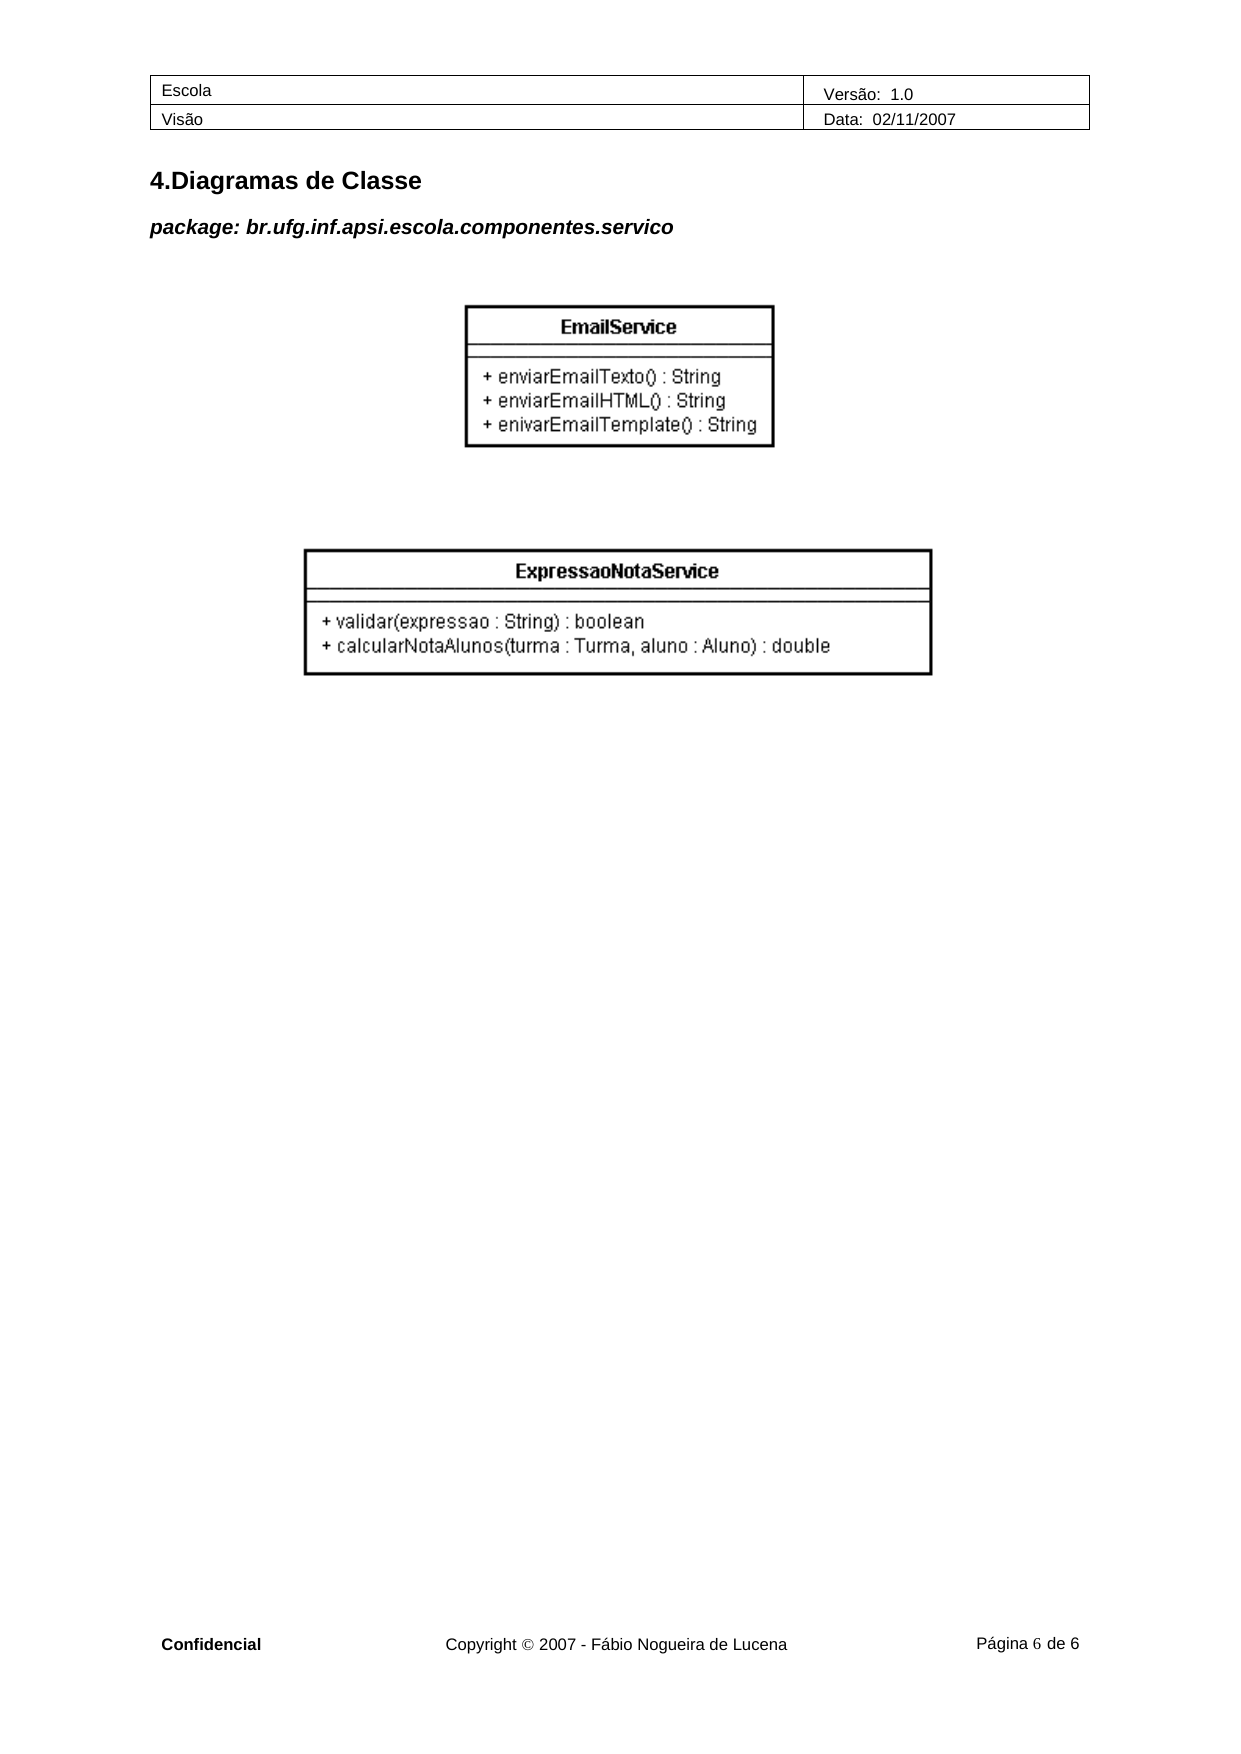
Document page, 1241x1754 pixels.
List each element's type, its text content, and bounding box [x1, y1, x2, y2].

subtitle Diagramas de Classe [150, 167, 1090, 195]
text package: br.ufg.inf.apsi.escola.componentes.servico [150, 214, 1090, 239]
